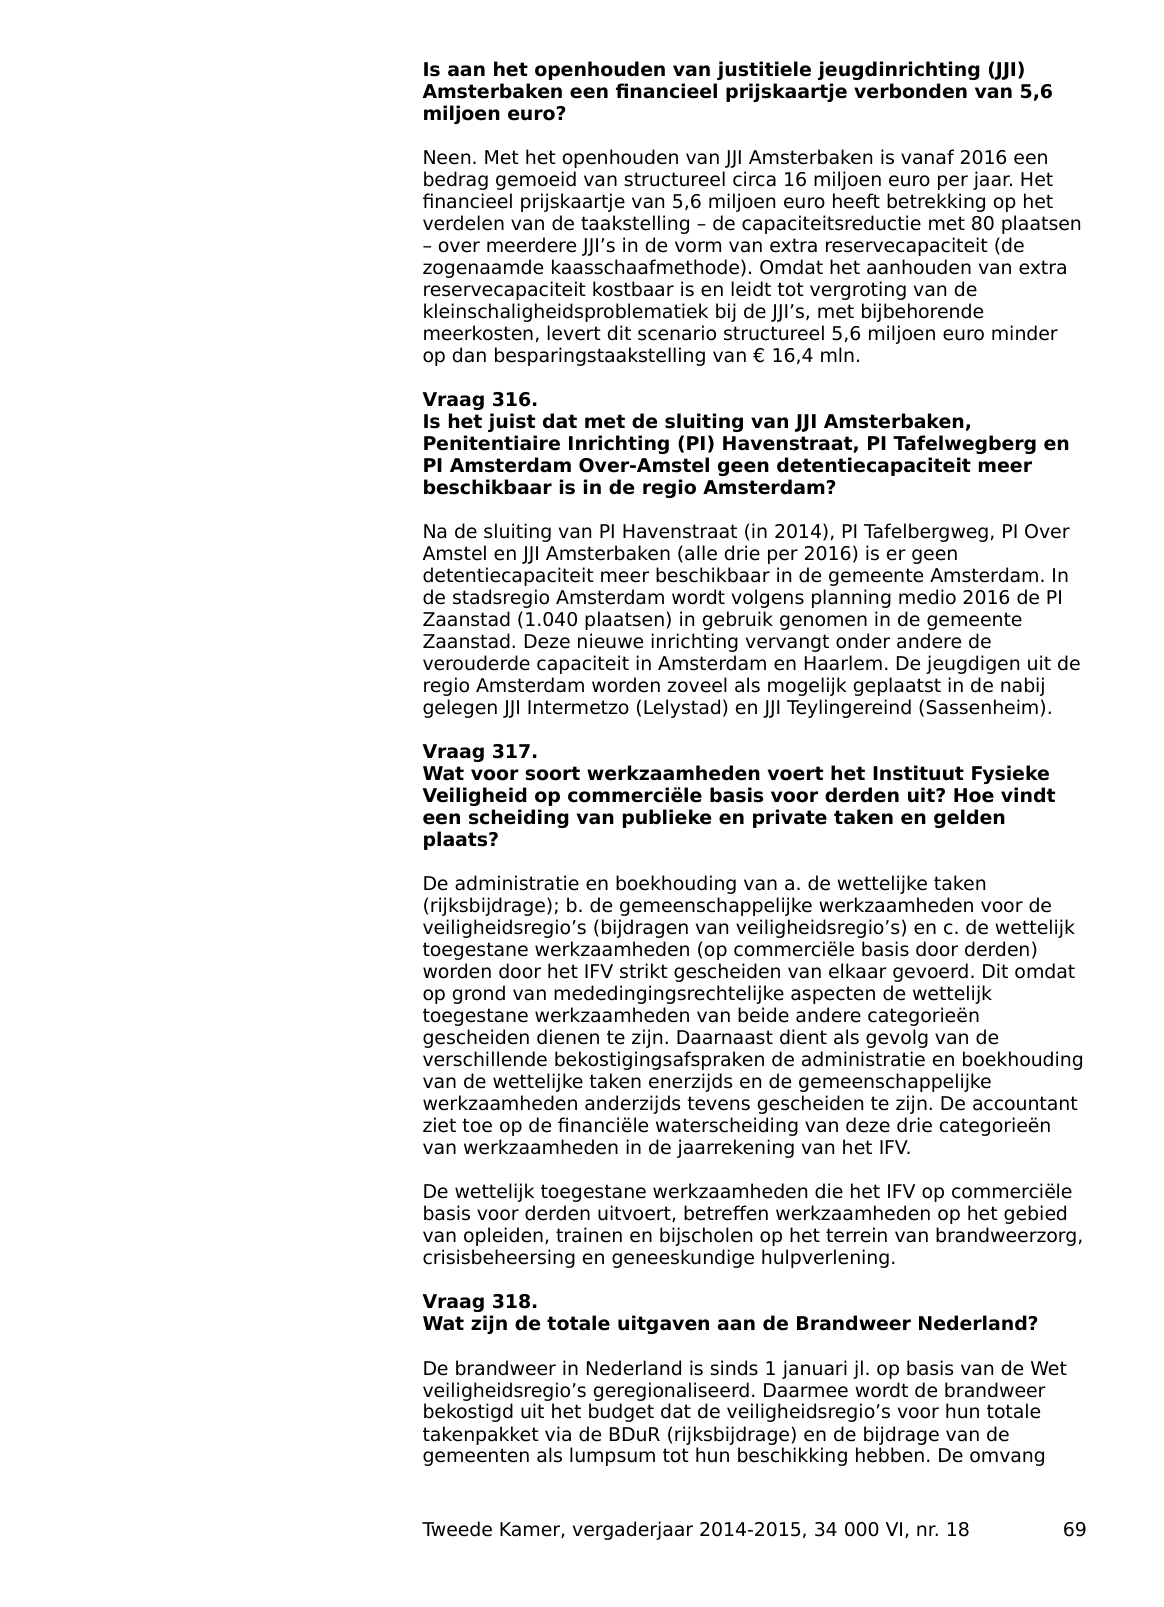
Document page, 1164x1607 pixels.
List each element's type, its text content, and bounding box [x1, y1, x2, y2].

text Vraag 317. [422, 741, 1087, 763]
text Wat voor soort werkzaamheden voert het Instituut Fysieke Veiligheid op commerciële basis voor derden uit? Hoe vindt een scheiding van publieke en private taken en gelden plaats? [422, 763, 1087, 851]
text Wat zijn de totale uitgaven aan de Brandweer Nederland? [422, 1313, 1087, 1335]
text De wettelijk toegestane werkzaamheden die het IFV op commerciële basis voor derden uitvoert, betreffen werkzaamheden op het gebied van opleiden, trainen en bijscholen op het terrein van brandweerzorg, crisisbeheersing en geneeskundige hulpverlening. [422, 1181, 1087, 1269]
text De brandweer in Nederland is sinds 1 januari jl. op basis van de Wet veiligheidsregio’s geregionaliseerd. Daarmee wordt de brandweer bekostigd uit het budget dat de veiligheidsregio’s voor hun totale takenpakket via de BDuR (rijksbijdrage) en de bijdrage van de gemeenten als lumpsum tot hun beschikking hebben. De omvang [422, 1357, 1087, 1467]
text Is aan het openhouden van justitiele jeugdinrichting (JJI) Amsterbaken een financieel prijskaartje verbonden van 5,6 miljoen euro? [422, 59, 1087, 125]
text Vraag 316. [422, 389, 1087, 411]
text De administratie en boekhouding van a. de wettelijke taken (rijksbijdrage); b. de gemeenschappelijke werkzaamheden voor de veiligheidsregio’s (bijdragen van veiligheidsregio’s) en c. de wettelijk toegestane werkzaamheden (op commerciële basis door derden) worden door het IFV strikt gescheiden van elkaar gevoerd. Dit omdat op grond van mededingingsrechtelijke aspecten de wettelijk toegestane werkzaamheden van beide andere categorieën gescheiden dienen te zijn. Daarnaast dient als gevolg van de verschillende bekostigingsafspraken de administratie en boekhouding van de wettelijke taken enerzijds en de gemeenschappelijke werkzaamheden anderzijds tevens gescheiden te zijn. De accountant ziet toe op de financiële waterscheiding van deze drie categorieën van werkzaamheden in de jaarrekening van het IFV. [422, 873, 1087, 1159]
text Neen. Met het openhouden van JJI Amsterbaken is vanaf 2016 een bedrag gemoeid van structureel circa 16 miljoen euro per jaar. Het financieel prijskaartje van 5,6 miljoen euro heeft betrekking op het verdelen van de taakstelling – de capaciteitsreductie met 80 plaatsen – over meerdere JJI’s in de vorm van extra reservecapaciteit (de zogenaamde kaasschaafmethode). Omdat het aanhouden van extra reservecapaciteit kostbaar is en leidt tot vergroting van de kleinschaligheidsproblematiek bij de JJI’s, met bijbehorende meerkosten, levert dit scenario structureel 5,6 miljoen euro minder op dan besparingstaakstelling van € 16,4 mln. [422, 147, 1087, 367]
text Vraag 318. [422, 1291, 1087, 1313]
text Na de sluiting van PI Havenstraat (in 2014), PI Tafelbergweg, PI Over Amstel en JJI Amsterbaken (alle drie per 2016) is er geen detentiecapaciteit meer beschikbaar in de gemeente Amsterdam. In de stadsregio Amsterdam wordt volgens planning medio 2016 de PI Zaanstad (1.040 plaatsen) in gebruik genomen in de gemeente Zaanstad. Deze nieuwe inrichting vervangt onder andere de verouderde capaciteit in Amsterdam en Haarlem. De jeugdigen uit de regio Amsterdam worden zoveel als mogelijk geplaatst in de nabij gelegen JJI Intermetzo (Lelystad) en JJI Teylingereind (Sassenheim). [422, 521, 1087, 719]
text Is het juist dat met de sluiting van JJI Amsterbaken, Penitentiaire Inrichting (PI) Havenstraat, PI Tafelwegberg en PI Amsterdam Over-Amstel geen detentiecapaciteit meer beschikbaar is in de regio Amsterdam? [422, 411, 1087, 499]
